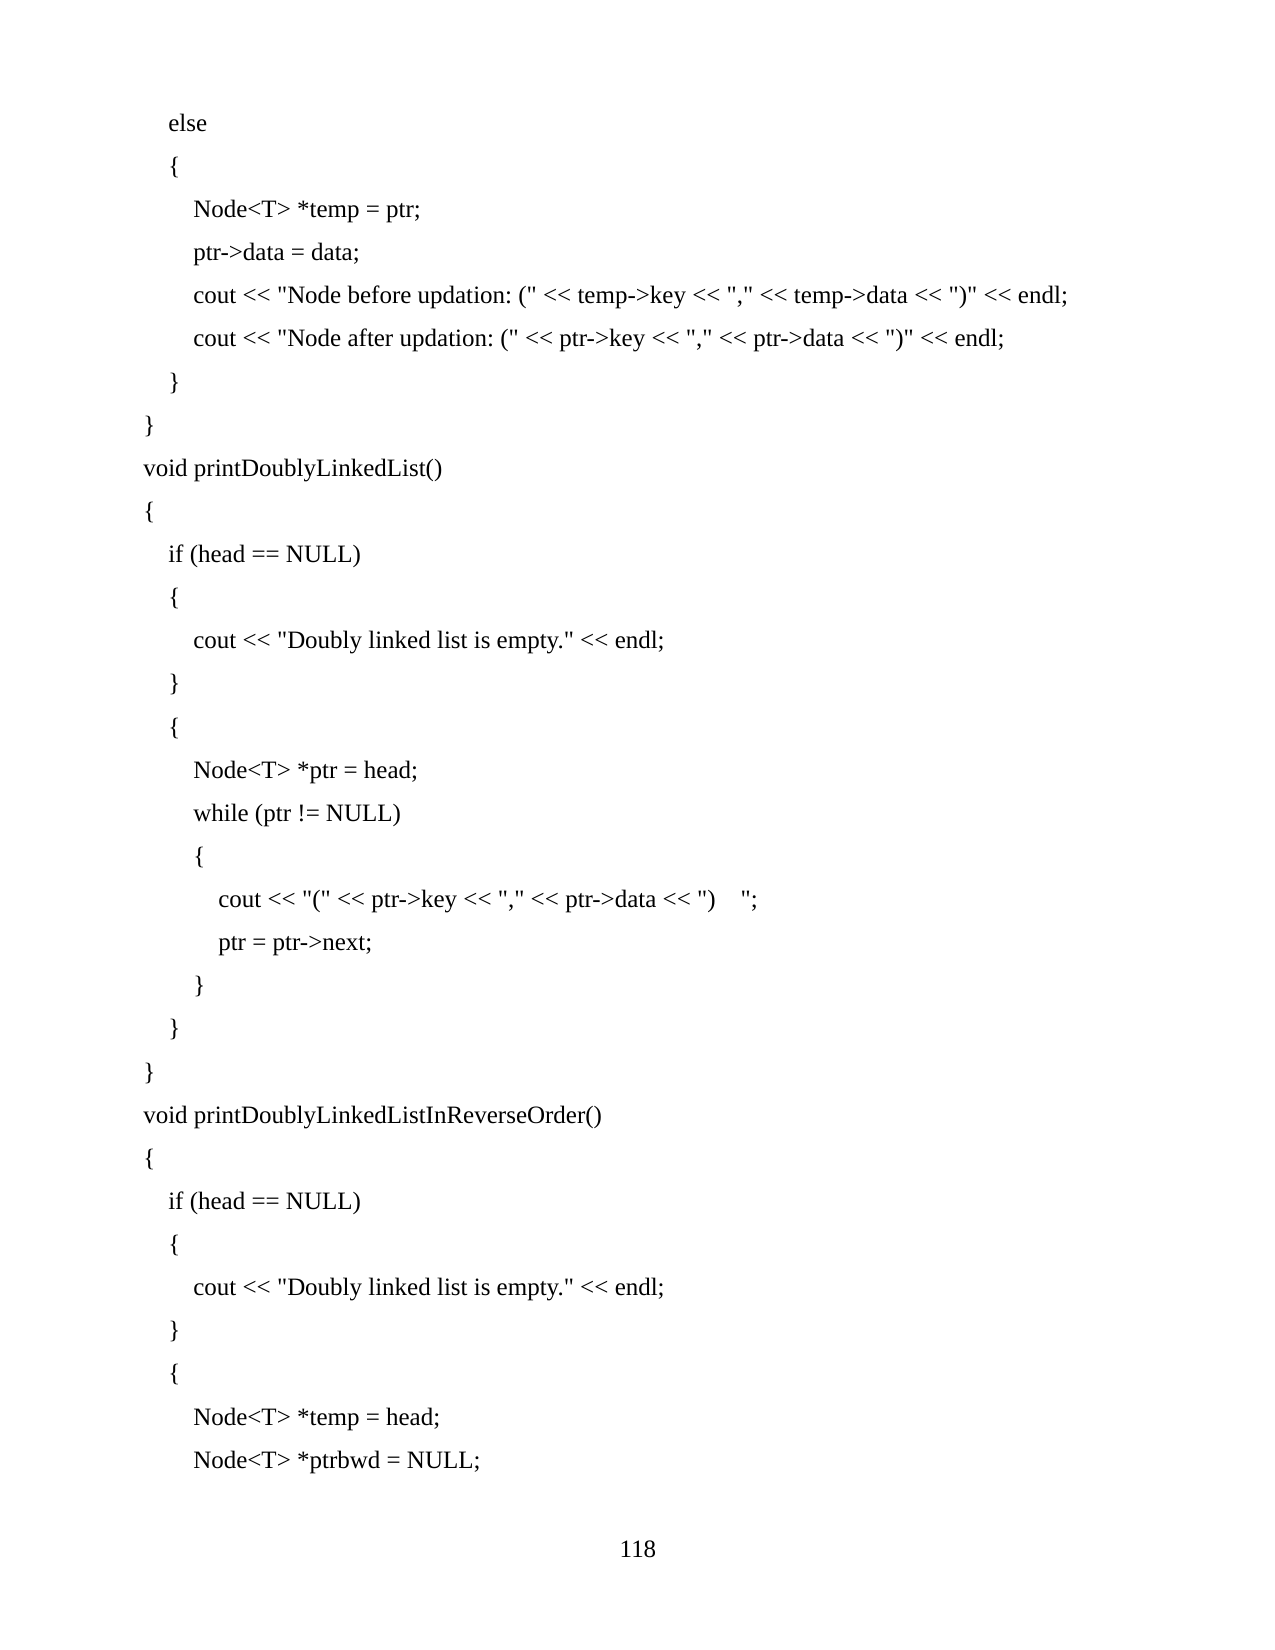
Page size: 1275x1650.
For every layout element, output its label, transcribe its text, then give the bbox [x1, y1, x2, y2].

text ptr = ptr->next; [118, 927, 1157, 956]
text if (head == NULL) [118, 1186, 1157, 1215]
text cout << "Doubly linked list is empty." << endl; [118, 625, 1157, 654]
text } [118, 410, 1157, 438]
text void printDoublyLinkedList() [118, 453, 1157, 482]
text { [118, 712, 1157, 740]
text Node<T> *temp = ptr; [118, 194, 1157, 223]
text ptr->data = data; [118, 237, 1157, 266]
text cout << "Node before updation: (" << temp->key << "," << temp->data << ")" << endl; [118, 280, 1157, 309]
text cout << "(" << ptr->key << "," << ptr->data << ") "; [118, 884, 1157, 913]
text cout << "Node after updation: (" << ptr->key << "," << ptr->data << ")" << endl; [118, 323, 1157, 352]
text Node<T> *temp = head; [118, 1402, 1157, 1430]
text } [118, 1013, 1157, 1042]
text } [118, 1057, 1157, 1085]
text cout << "Doubly linked list is empty." << endl; [118, 1272, 1157, 1301]
text { [118, 1358, 1157, 1387]
text { [118, 1143, 1157, 1172]
text Node<T> *ptrbwd = NULL; [118, 1445, 1157, 1473]
text } [118, 367, 1157, 395]
text } [118, 1315, 1157, 1344]
text if (head == NULL) [118, 539, 1157, 568]
text void printDoublyLinkedListInReverseOrder() [118, 1100, 1157, 1128]
text { [118, 582, 1157, 611]
text } [118, 668, 1157, 697]
text { [118, 496, 1157, 525]
text { [118, 151, 1157, 180]
text else [118, 108, 1157, 137]
text { [118, 841, 1157, 870]
text while (ptr != NULL) [118, 798, 1157, 827]
text { [118, 1229, 1157, 1258]
text Node<T> *ptr = head; [118, 755, 1157, 783]
text } [118, 970, 1157, 999]
